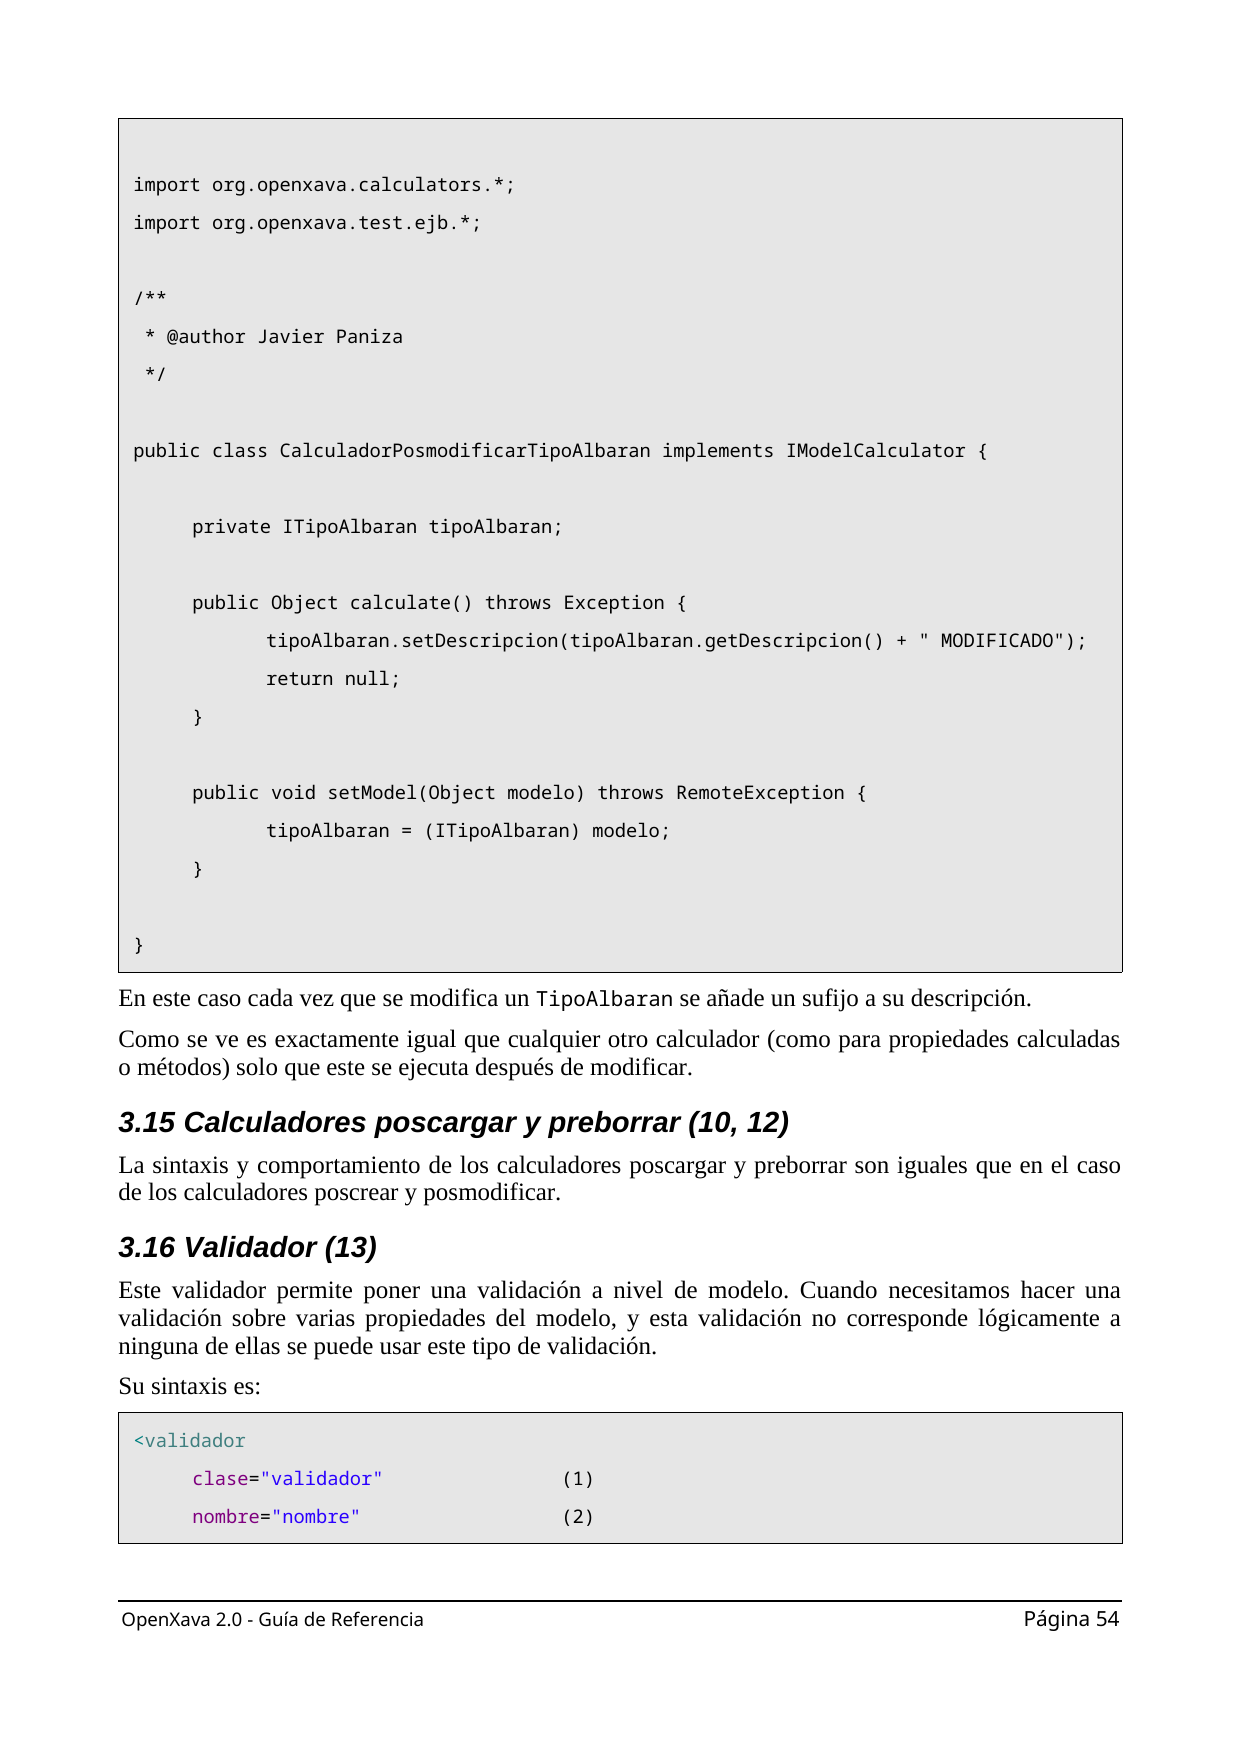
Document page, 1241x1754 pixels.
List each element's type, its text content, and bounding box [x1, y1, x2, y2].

text nombre="nombre" (2) [119, 1488, 1122, 1543]
text Este validador permite poner una validación a nivel de modelo. Cuando necesitamos hacer una validación sobre varias propiedades del modelo, y esta validación no corresponde lógicamente a ninguna de ellas se puede usar este tipo de validación. [118, 1276, 1122, 1359]
subtitle Validador (13) [118, 1231, 1122, 1264]
text } [119, 841, 1122, 878]
text Como se ve es exactamente igual que cualquier otro calculador (como para propiedades calculadas o métodos) solo que este se ejecuta después de modificar. [118, 1025, 1122, 1081]
text import org.openxava.test.ejb.*; [119, 194, 1122, 232]
text } [119, 688, 1122, 726]
text * @author Javier Paniza [119, 308, 1122, 346]
text public Object calculate() throws Exception { [119, 574, 1122, 612]
text return null; [119, 650, 1122, 688]
text clase="validador" (1) [119, 1450, 1122, 1488]
text public class CalculadorPosmodificarTipoAlbaran implements IModelCalculator { [119, 422, 1122, 460]
subtitle Calculadores poscargar y preborrar (10, 12) [118, 1106, 1122, 1138]
text En este caso cada vez que se modifica un TipoAlbaran se añade un sufijo a su descripción. [118, 984, 1122, 1013]
text public void setModel(Object modelo) throws RemoteException { [119, 764, 1122, 802]
text <validador [119, 1413, 1122, 1450]
text tipoAlbaran.setDescripcion(tipoAlbaran.getDescripcion() + " MODIFICADO"); [119, 612, 1122, 650]
text tipoAlbaran = (ITipoAlbaran) modelo; [119, 802, 1122, 841]
text La sintaxis y comportamiento de los calculadores poscargar y preborrar son iguales que en el caso de los calculadores poscrear y posmodificar. [118, 1151, 1122, 1206]
text } [119, 917, 1122, 972]
text private ITipoAlbaran tipoAlbaran; [119, 498, 1122, 536]
text /** [119, 270, 1122, 308]
text */ [119, 346, 1122, 384]
text import org.openxava.calculators.*; [119, 156, 1122, 194]
text Su sintaxis es: [118, 1372, 1122, 1400]
